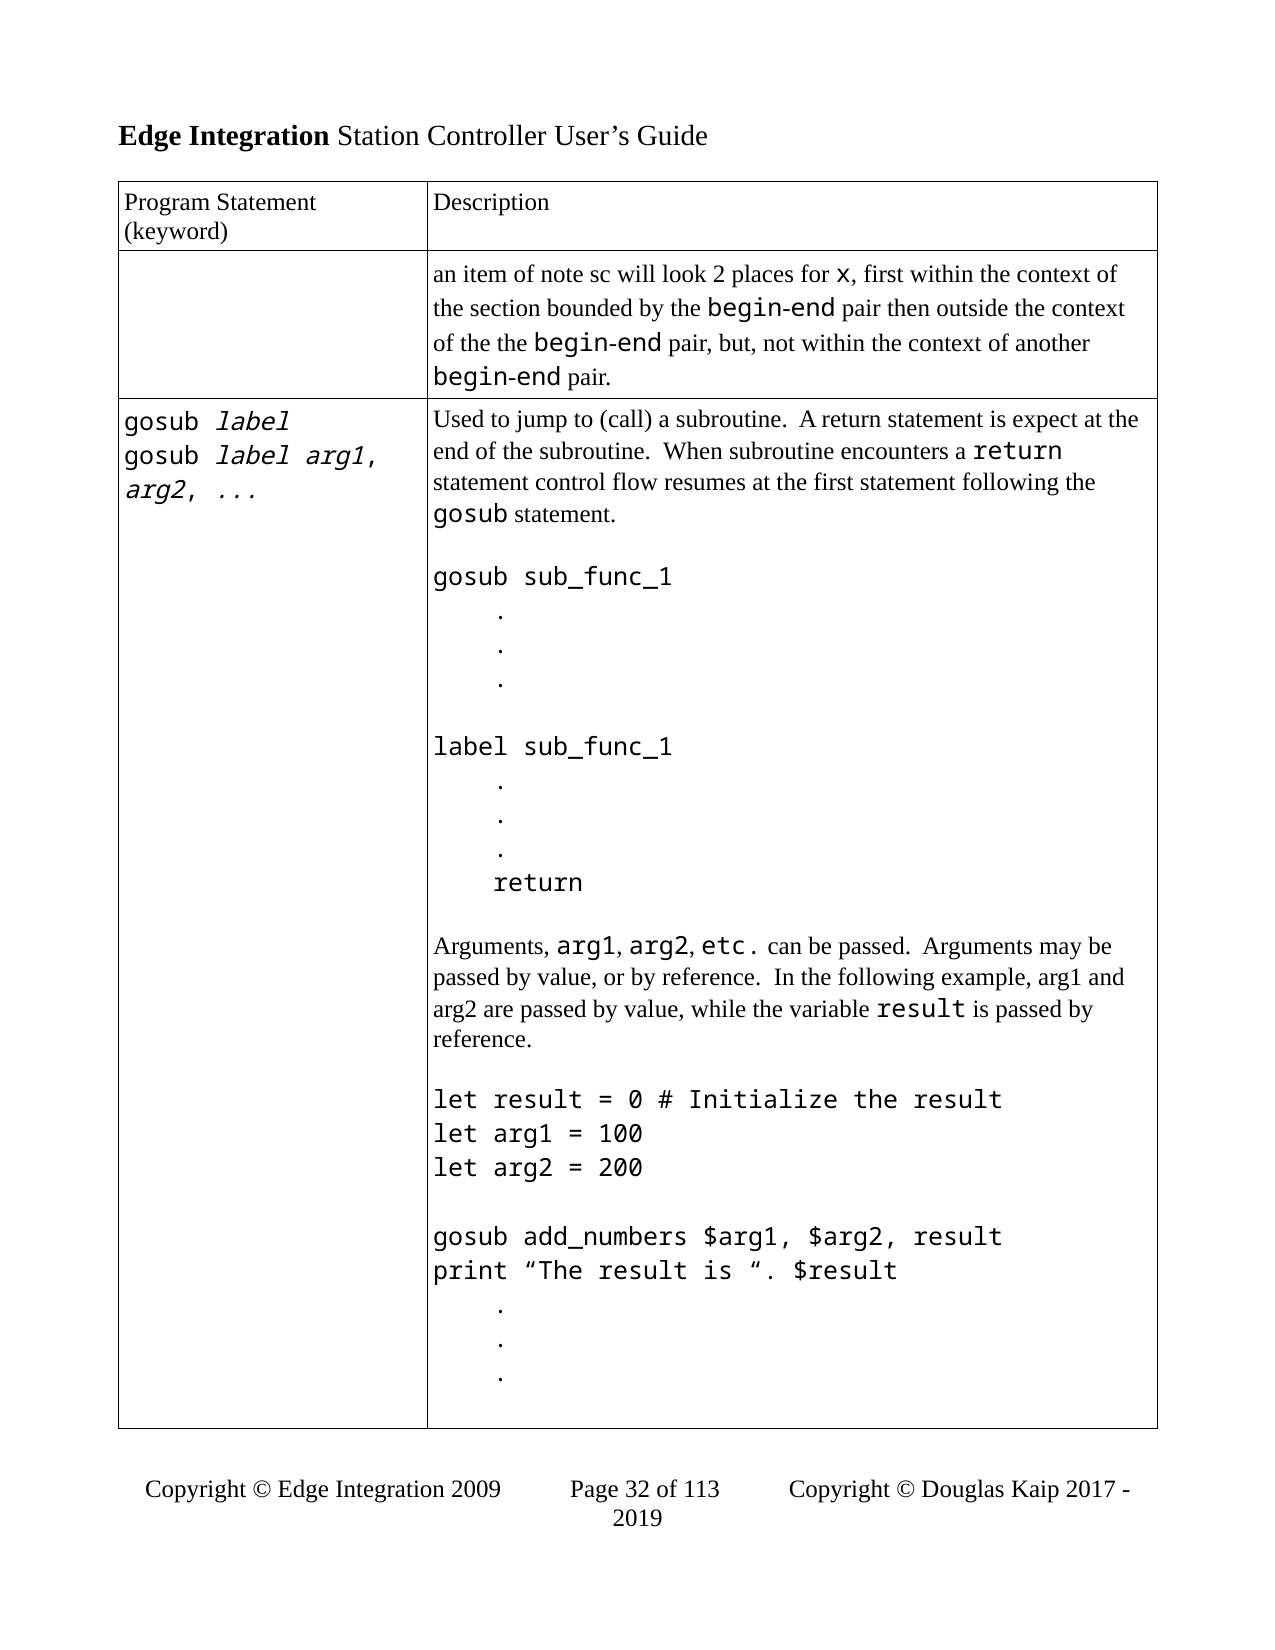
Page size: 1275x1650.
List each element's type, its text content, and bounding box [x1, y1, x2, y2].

table_cell Used to jump to (call) a subroutine. A return statement is expect at the end of the subroutine. When subroutine encounters a return statement control flow resumes at the first statement following the gosub statement. gosub sub_func_1 . . . label sub_func_1 . . . return Arguments, arg1, arg2, etc. can be passed. Arguments may be passed by value, or by reference. In the following example, arg1 and arg2 are passed by value, while the variable result is passed by reference. let result = 0 # Initialize the result let arg1 = 100 let arg2 = 200 gosub add_numbers $arg1, $arg2, result print “The result is “. $result . . . [428, 399, 1157, 1428]
table_cell [119, 251, 427, 398]
table_header Description [428, 182, 1157, 250]
table_header Program Statement (keyword) [119, 182, 427, 250]
table_cell an item of note sc will look 2 places for x, first within the context of the section bounded by the begin-end pair then outside the context of the the begin-end pair, but, not within the context of another begin-end pair. [428, 251, 1157, 398]
table_cell gosub label gosub label arg1, arg2, ... [119, 399, 427, 1428]
